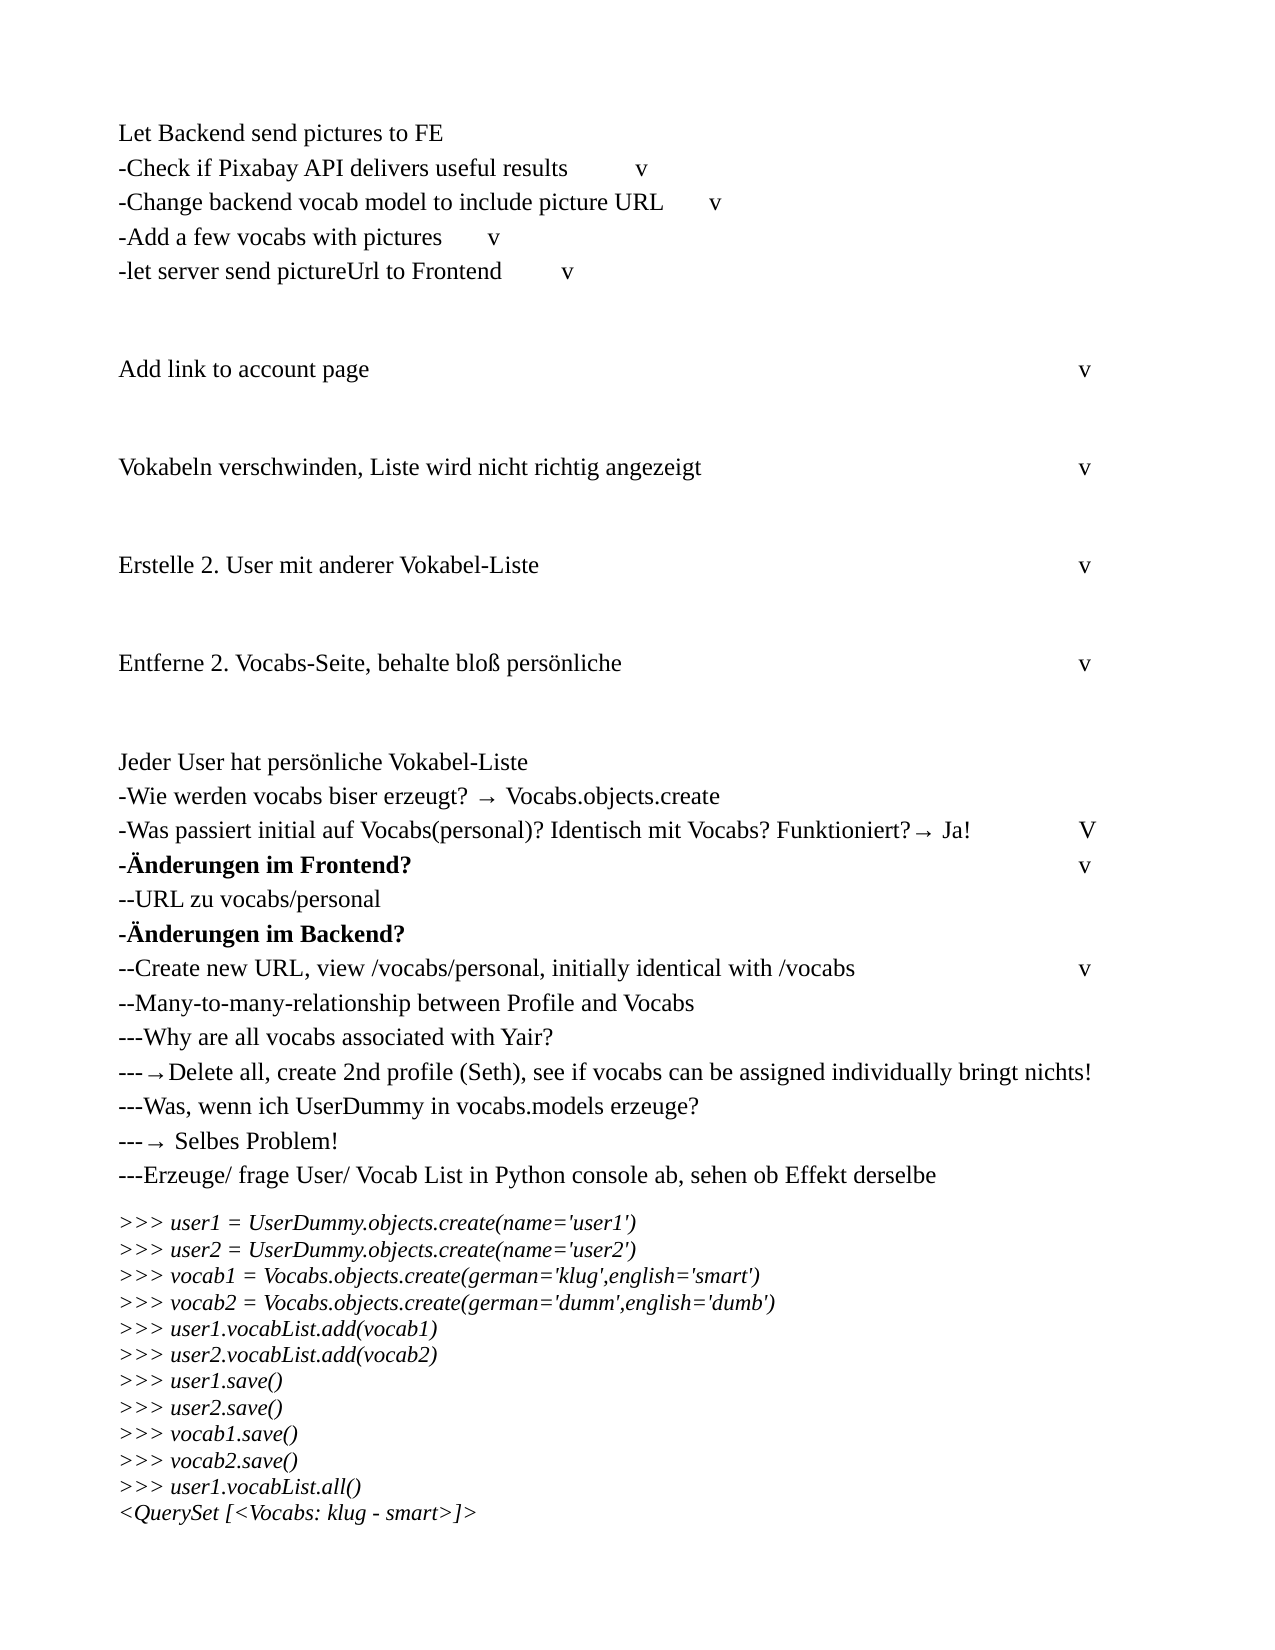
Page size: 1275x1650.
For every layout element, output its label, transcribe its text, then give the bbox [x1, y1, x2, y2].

text >>> user1.vocabList.all() [118, 1473, 1157, 1499]
text Erstelle 2. User mit anderer Vokabel-Liste v [118, 550, 1157, 579]
text >>> user1.save() [118, 1368, 1157, 1394]
text Jeder User hat persönliche Vokabel-Liste -Wie werden vocabs biser erzeugt? → Vocabs.objects.create -Was passiert initial auf Vocabs(personal)? Identisch mit Vocabs? Funktioniert?→ Ja! V -Änderungen im Frontend? v --URL zu vocabs/personal -Änderungen im Backend? --Create new URL, view /vocabs/personal, initially identical with /vocabs v --Many-to-many-relationship between Profile and Vocabs ---Why are all vocabs associated with Yair? ---→Delete all, create 2nd profile (Seth), see if vocabs can be assigned individually bringt nichts! ---Was, wenn ich UserDummy in vocabs.models erzeuge? ---→ Selbes Problem! ---Erzeuge/ frage User/ Vocab List in Python console ab, sehen ob Effekt derselbe [118, 747, 1157, 1189]
text Entferne 2. Vocabs-Seite, behalte bloß persönliche v [118, 648, 1157, 677]
text >>> vocab2 = Vocabs.objects.create(german='dumm',english='dumb') [118, 1288, 1157, 1315]
text >>> vocab2.save() [118, 1447, 1157, 1473]
text >>> user2.vocabList.add(vocab2) [118, 1341, 1157, 1368]
text <QuerySet [<Vocabs: klug - smart>]> [118, 1499, 1157, 1526]
text >>> user2.save() [118, 1394, 1157, 1420]
text Vokabeln verschwinden, Liste wird nicht richtig angezeigt v [118, 452, 1157, 481]
text Let Backend send pictures to FE -Check if Pixabay API delivers useful results v -Change backend vocab model to include picture URL v -Add a few vocabs with pictures v -let server send pictureUrl to Frontend v [118, 118, 1157, 285]
text >>> vocab1 = Vocabs.objects.create(german='klug',english='smart') [118, 1262, 1157, 1288]
text >>> user2 = UserDummy.objects.create(name='user2') [118, 1236, 1157, 1262]
text >>> user1.vocabList.add(vocab1) [118, 1315, 1157, 1341]
text >>> user1 = UserDummy.objects.create(name='user1') [118, 1209, 1157, 1236]
text Add link to account page v [118, 354, 1157, 383]
text >>> vocab1.save() [118, 1420, 1157, 1447]
